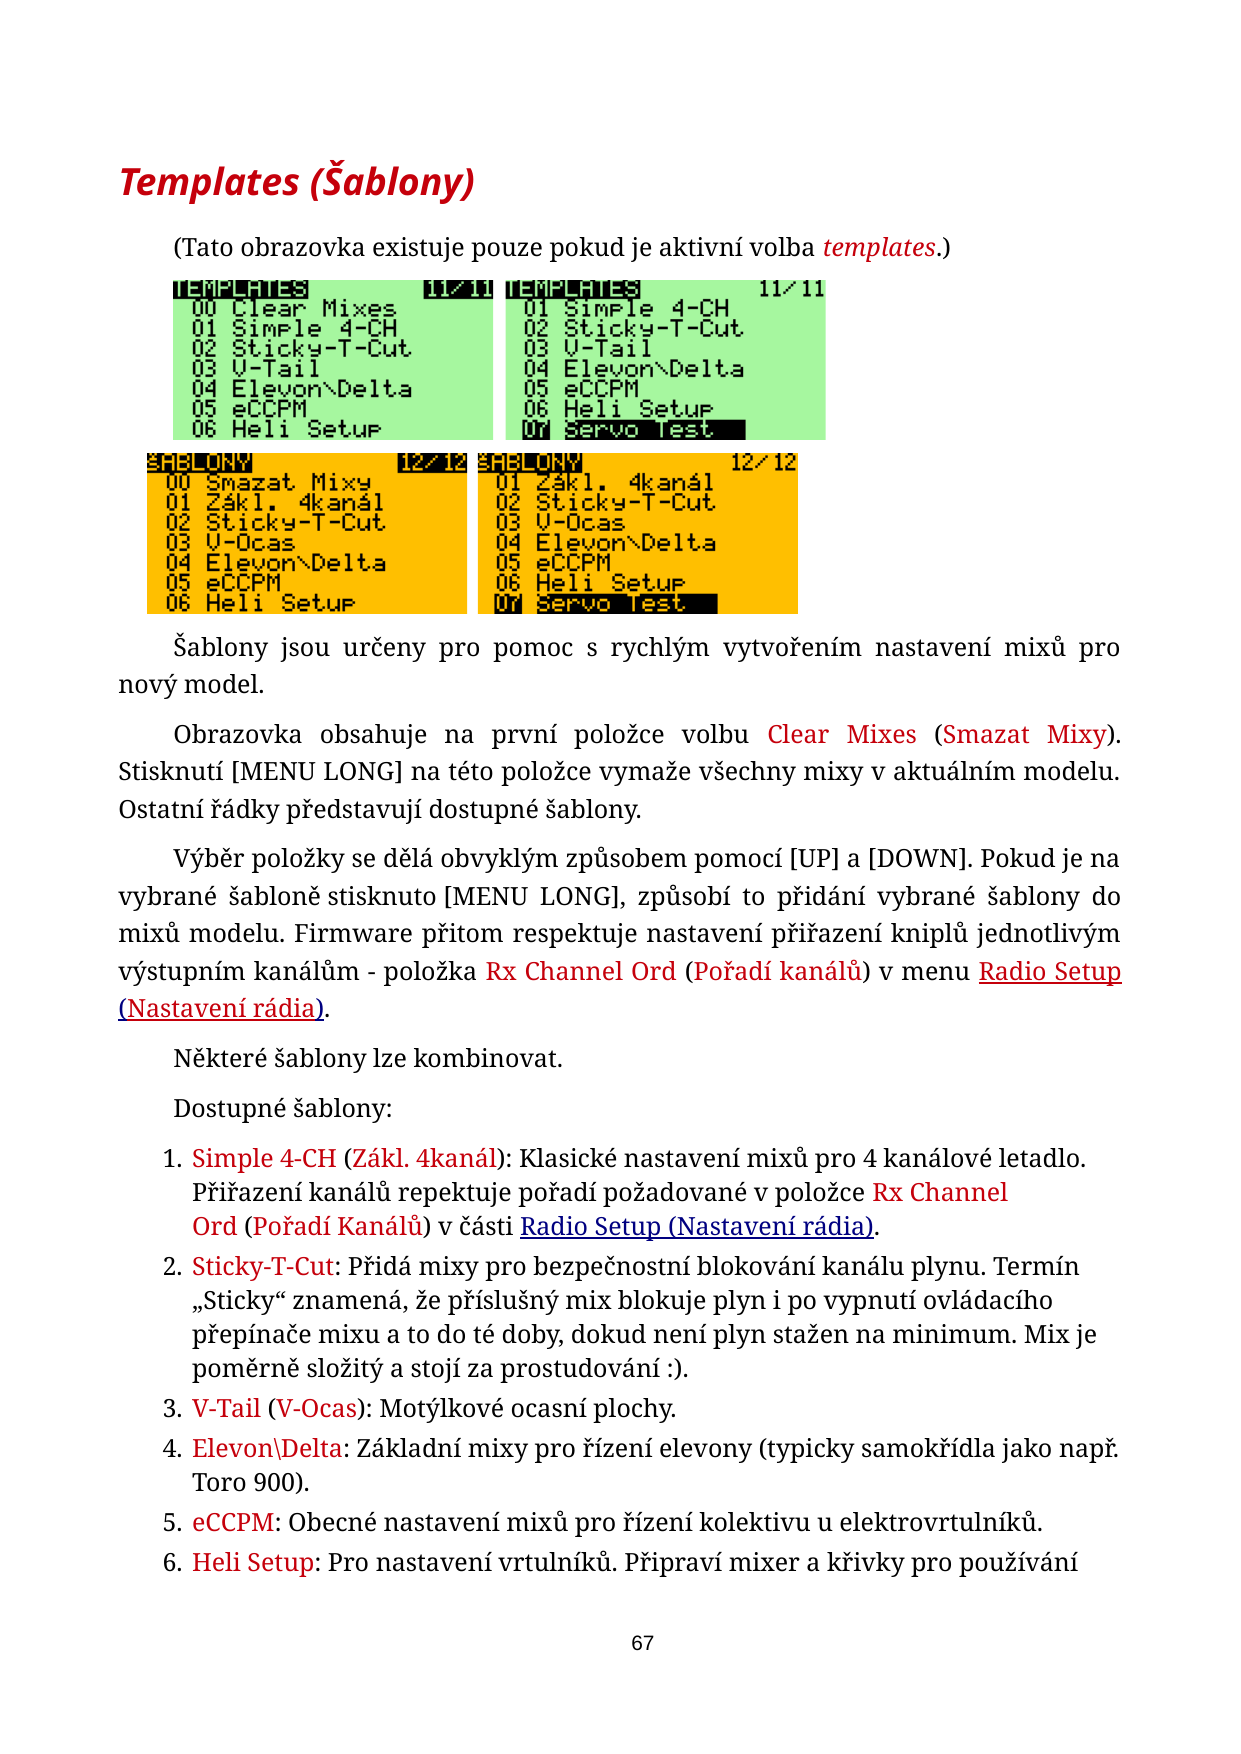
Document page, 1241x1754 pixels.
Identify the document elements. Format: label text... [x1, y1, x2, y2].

list Sticky-T-Cut: Přidá mixy pro bezpečnostní blokování kanálu plynu. Termín „Sticky“ znamená, že příslušný mix blokuje plyn i po vypnutí ovládacího přepínače mixu a to do té doby, dokud není plyn stažen na minimum. Mix je poměrně složitý a stojí za prostudování :). [162, 1248, 1122, 1385]
list Elevon\Delta: Základní mixy pro řízení elevony (typicky samokřídla jako např. Toro 900). [162, 1431, 1122, 1499]
text Šablony jsou určeny pro pomoc s rychlým vytvořením nastavení mixů pro nový model. [118, 614, 1122, 701]
list V-Tail (V-Ocas): Motýlkové ocasní plochy. [162, 1391, 1122, 1425]
subtitle Templates (Šablony) [118, 155, 1122, 206]
list Simple 4-CH (Zákl. 4kanál): Klasické nastavení mixů pro 4 kanálové letadlo. Při­řazení kanálů repektuje pořadí požadované v položce Rx Channel Ord (Pořadí Kaná­lů) v části Radio Setup (Nastavení rádia). [162, 1140, 1122, 1243]
text (Tato obrazovka existuje pouze pokud je aktivní volba templates.) [118, 230, 1122, 264]
text Některé šablony lze kombinovat. [118, 1041, 1122, 1075]
text Dostupné šablony: [118, 1091, 1122, 1124]
picture [173, 280, 494, 440]
list Heli Setup: Pro nastavení vrtulníků. Připraví mixer a křivky pro používání [162, 1545, 1122, 1579]
list eCCPM: Obecné nastavení mixů pro řízení kolektivu u elektrovrtulníků. [162, 1505, 1122, 1539]
picture [147, 453, 468, 614]
text Výběr položky se dělá obvyklým způsobem pomocí [UP] a [DOWN]. Pokud je na vy­brané šabloně stisknuto [MENU LONG], způsobí to přidání vybrané šablony do mixů modelu. Firmware přitom respektuje nastavení přiřazení kniplů jednotlivým výstupním kanálům - položka Rx Channel Ord (Pořadí kanálů) v menu Radio Setup (Nastavení rádia). [118, 841, 1122, 1025]
text Obrazovka obsahuje na první položce volbu Clear Mixes (Smazat Mixy). Stisknutí [MENU LONG] na této položce vymaže všechny mixy v aktuálním modelu. Ostatní řádky představují dostupné šablony. [118, 716, 1122, 825]
picture [477, 453, 798, 614]
picture [505, 280, 826, 440]
